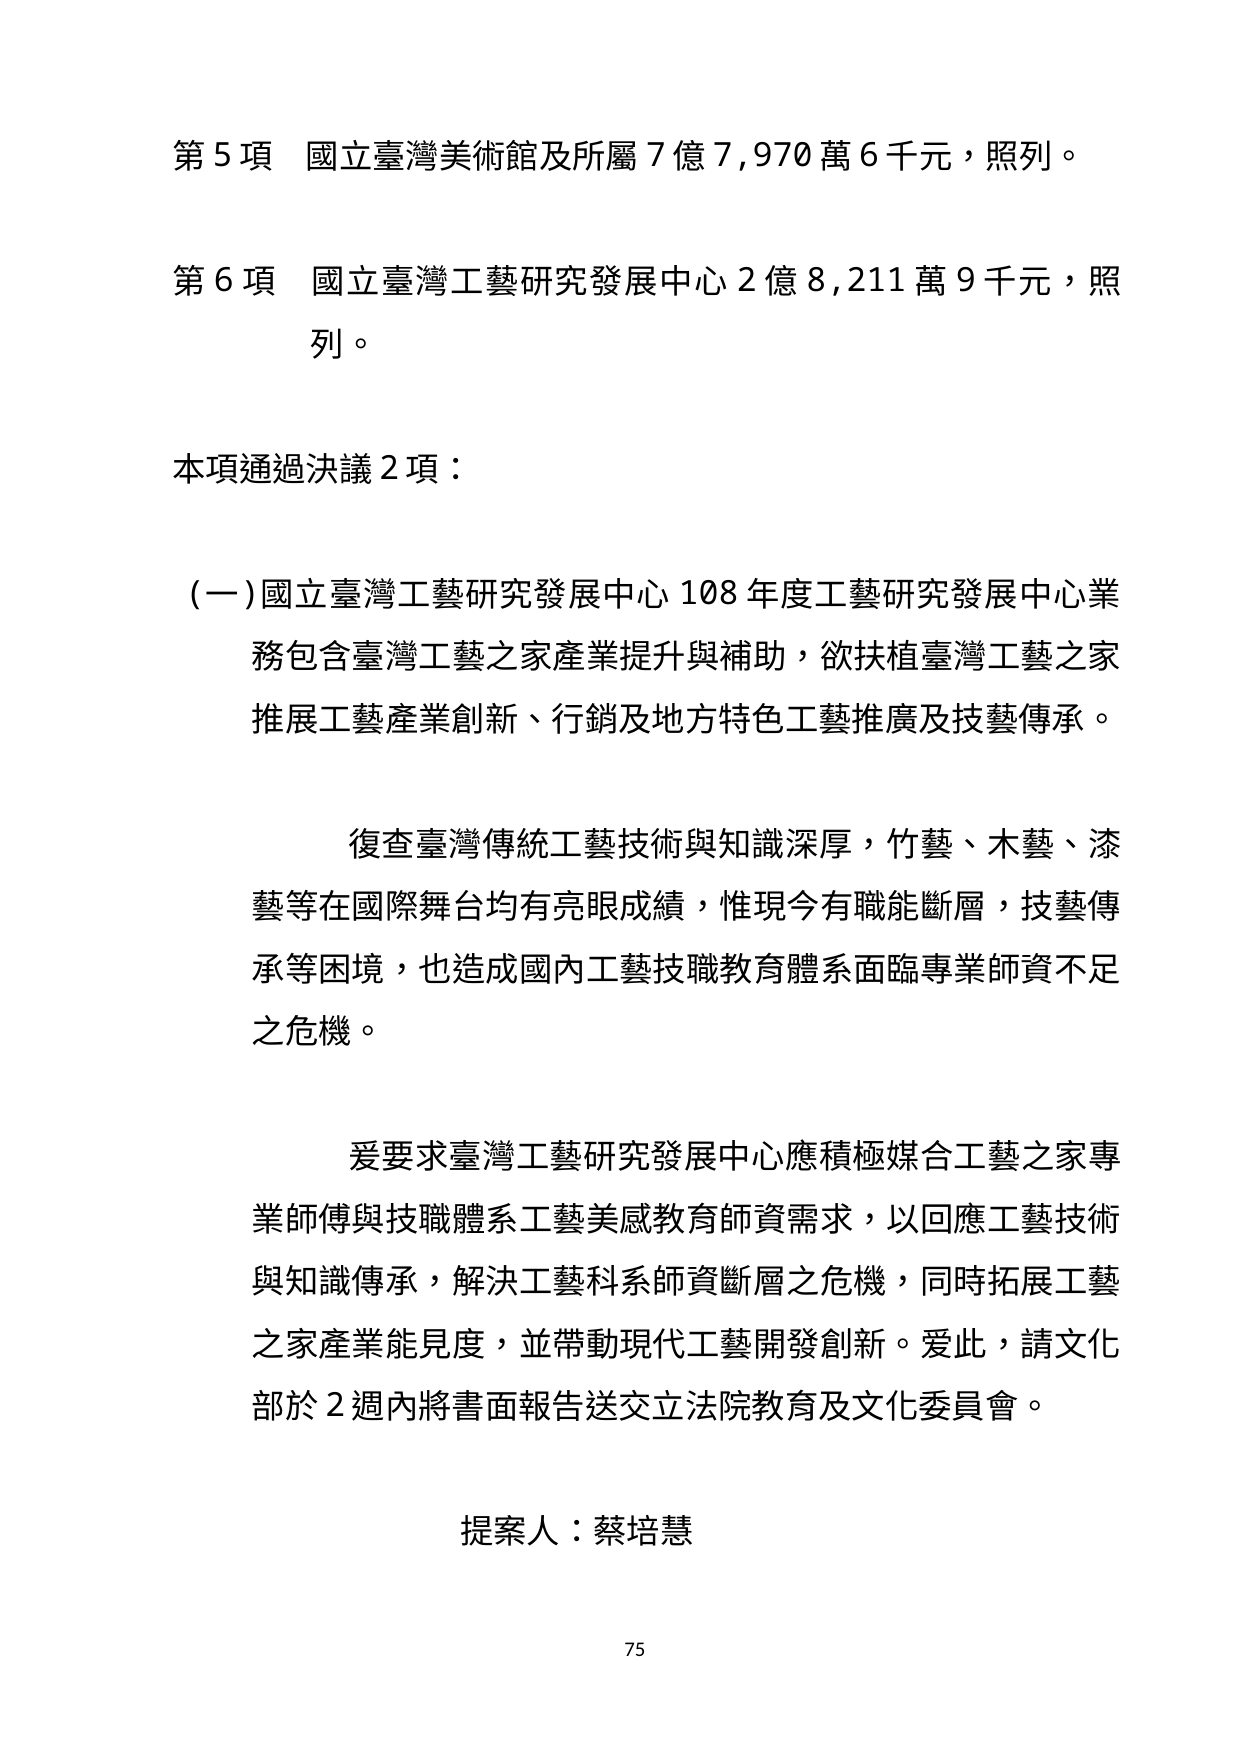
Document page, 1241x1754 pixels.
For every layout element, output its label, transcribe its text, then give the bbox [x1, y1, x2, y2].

text 第5項 國立臺灣美術館及所屬7億7,970萬6千元，照列。 [172, 112, 1122, 175]
text (一)國立臺灣工藝研究發展中心108年度工藝研究發展中心業務包含臺灣工藝之家產業提升與補助，欲扶植臺灣工藝之家推展工藝產業創新、行銷及地方特色工藝推廣及技藝傳承。 [185, 550, 1122, 737]
text 爰要求臺灣工藝研究發展中心應積極媒合工藝之家專業師傅與技職體系工藝美感教育師資需求，以回應工藝技術與知識傳承，解決工藝科系師資斷層之危機，同時拓展工藝之家產業能見度，並帶動現代工藝開發創新。爱此，請文化部於2週內將書面報告送交立法院教育及文化委員會。 [185, 1112, 1122, 1425]
text 提案人：蔡培慧 [460, 1487, 1122, 1550]
text 第6項 國立臺灣工藝研究發展中心2億8,211萬9千元，照列。 [172, 237, 1122, 362]
text 復查臺灣傳統工藝技術與知識深厚，竹藝、木藝、漆藝等在國際舞台均有亮眼成績，惟現今有職能斷層，技藝傳承等困境，也造成國內工藝技職教育體系面臨專業師資不足之危機。 [185, 800, 1122, 1050]
text 本項通過決議2項： [172, 425, 1122, 487]
